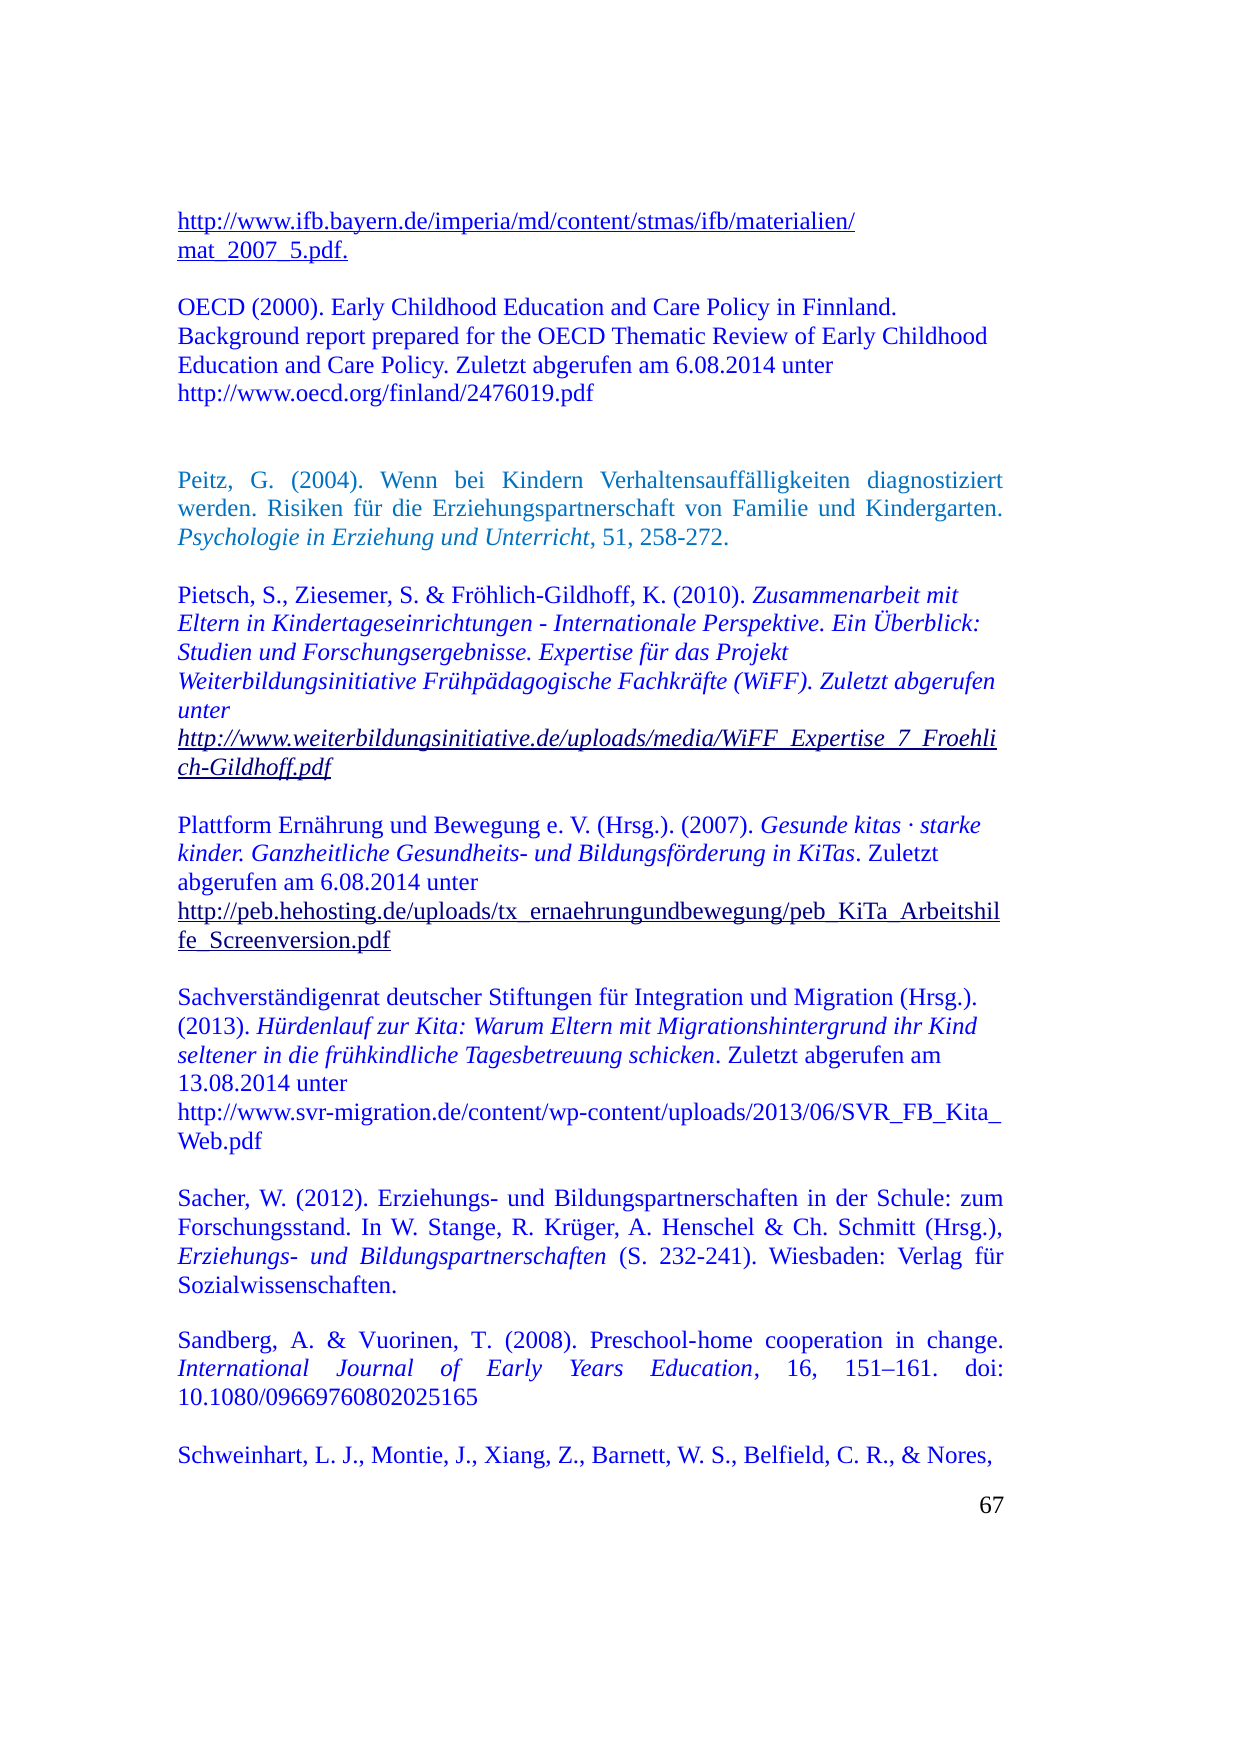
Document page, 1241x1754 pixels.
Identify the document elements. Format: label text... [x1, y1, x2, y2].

text OECD (2000). Early Childhood Education and Care Policy in Finnland. Background report prepared for the OECD Thematic Review of Early Childhood Education and Care Policy. Zuletzt abgerufen am 6.08.2014 unter http://www.oecd.org/finland/2476019.pdf [177, 292, 1004, 407]
text Sacher, W. (2012). Erziehungs- und Bildungspartnerschaften in der Schule: zum Forschungsstand. In W. Stange, R. Krüger, A. Henschel & Ch. Schmitt (Hrsg.), Erziehungs- und Bildungspartnerschaften (S. 232-241). Wiesbaden: Verlag für Sozialwissenschaften. [177, 1183, 1004, 1298]
text Peitz, G. (2004). Wenn bei Kindern Verhaltensauffälligkeiten diagnostiziert werden. Risiken für die Erziehungspartnerschaft von Familie und Kindergarten. Psychologie in Erziehung und Unterricht, 51, 258-272. [177, 465, 1004, 551]
text http://www.ifb.bayern.de/imperia/md/content/stmas/ifb/materialien/mat_2007_5.pdf. [177, 206, 1004, 263]
text Pietsch, S., Ziesemer, S. & Fröhlich-Gildhoff, K. (2010). Zusammenarbeit mit Eltern in Kindertageseinrichtungen - Internationale Perspektive. Ein Überblick: Studien und Forschungsergebnisse. Expertise für das Projekt Weiterbildungsinitiative Frühpädagogische Fachkräfte (WiFF). Zuletzt abgerufen unter http://www.weiterbildungsinitiative.de/uploads/media/WiFF_Expertise_7_Froehlich-Gildhoff.pdf [177, 580, 1004, 781]
text Schweinhart, L. J., Montie, J., Xiang, Z., Barnett, W. S., Belfield, C. R., & Nores, [177, 1440, 1004, 1468]
text Sachverständigenrat deutscher Stiftungen für Integration und Migration (Hrsg.). (2013). Hürdenlauf zur Kita: Warum Eltern mit Migrationshintergrund ihr Kind seltener in die frühkindliche Tagesbetreuung schicken. Zuletzt abgerufen am 13.08.2014 unter http://www.svr-migration.de/content/wp-content/uploads/2013/06/SVR_FB_Kita_Web.pdf [177, 982, 1004, 1155]
text Sandberg, A. & Vuorinen, T. (2008). Preschool-home cooperation in change. International Journal of Early Years Education, 16, 151–161. doi: 10.1080/09669760802025165 [177, 1325, 1004, 1411]
text Plattform Ernährung und Bewegung e. V. (Hrsg.). (2007). Gesunde kitas · starke kinder. Ganzheitliche Gesundheits- und Bildungsförderung in KiTas. Zuletzt abgerufen am 6.08.2014 unter http://peb.hehosting.de/uploads/tx_ernaehrungundbewegung/peb_KiTa_Arbeitshilfe_Screenversion.pdf [177, 810, 1004, 953]
